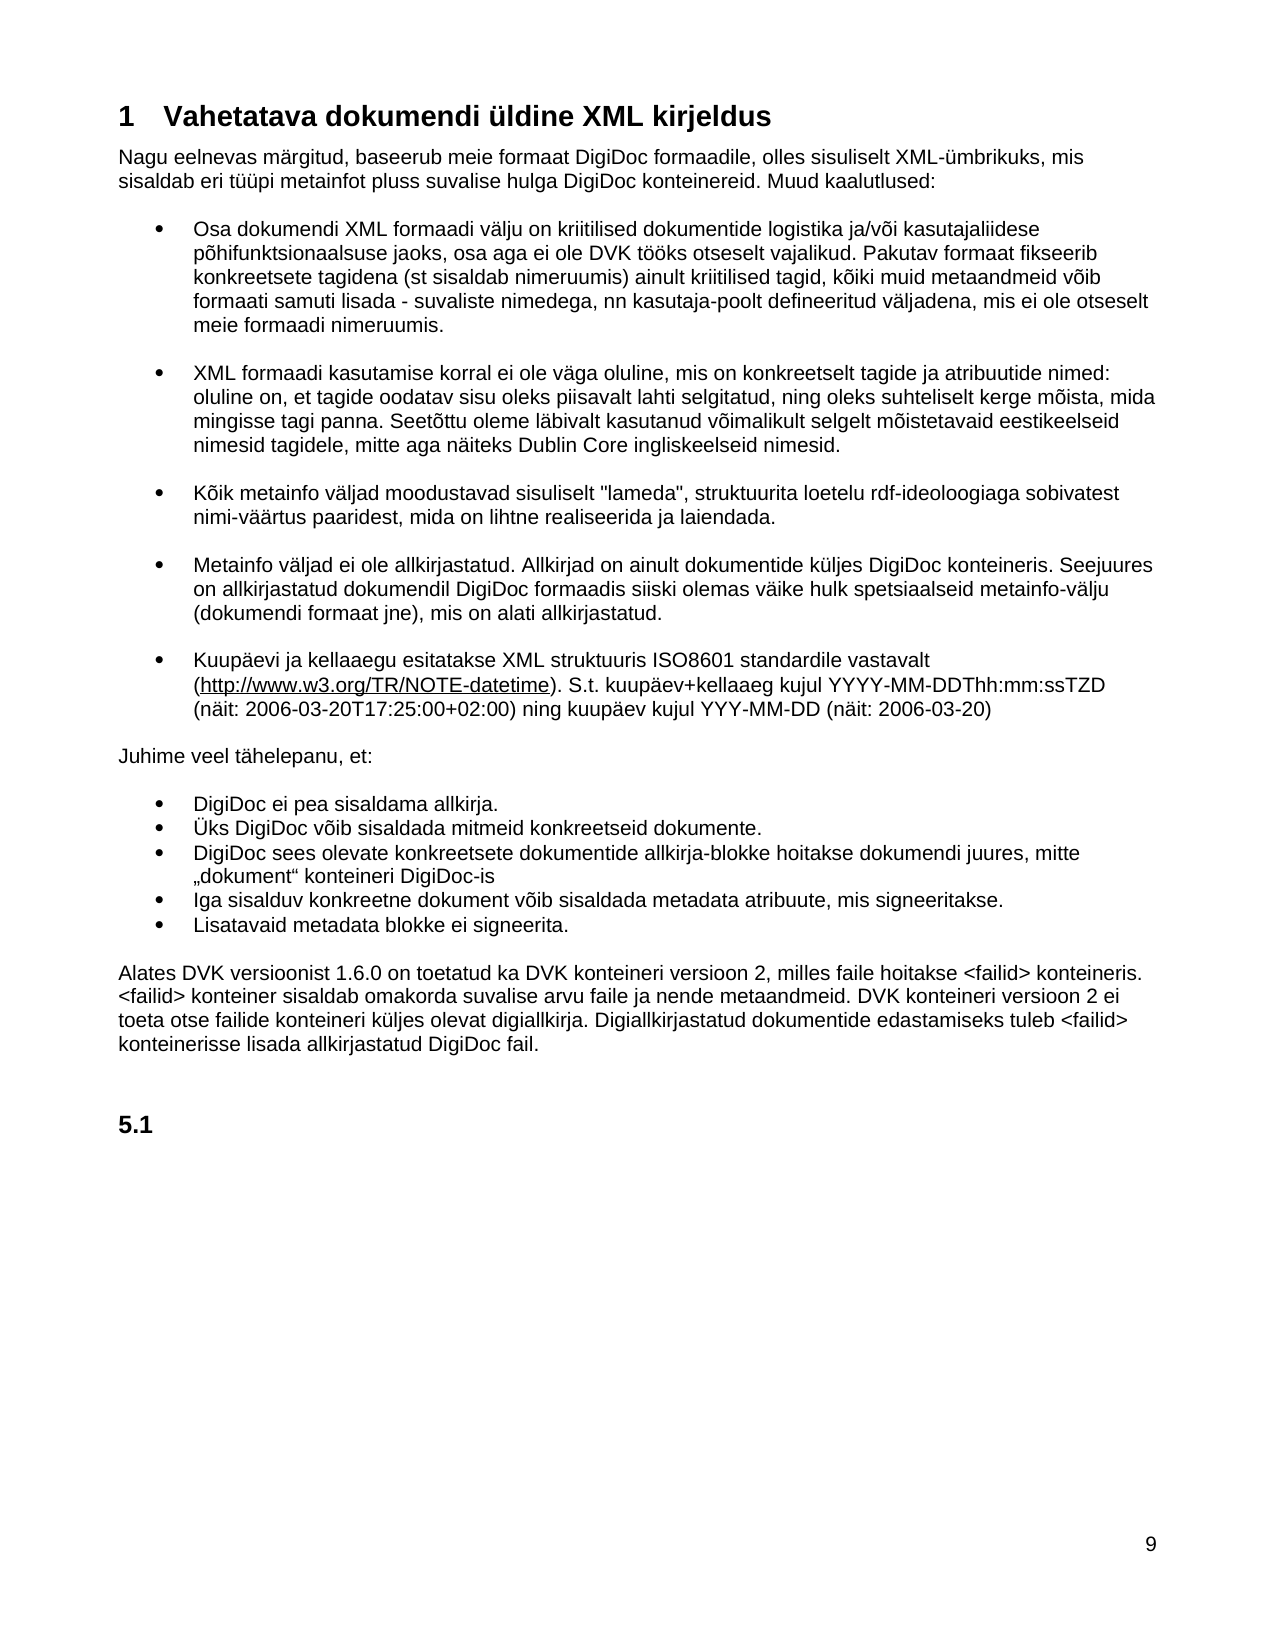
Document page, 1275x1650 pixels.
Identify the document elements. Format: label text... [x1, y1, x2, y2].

subtitle Vahetatava dokumendi üldine XML kirjeldus [118, 99, 1157, 132]
list Kõik metainfo väljad moodustavad sisuliselt "lameda", struktuurita loetelu rdf-ideoloogiaga sobivatest nimi-väärtus paaridest, mida on lihtne realiseerida ja laiendada. [156, 480, 1157, 528]
list Metainfo väljad ei ole allkirjastatud. Allkirjad on ainult dokumentide küljes DigiDoc konteineris. Seejuures on allkirjastatud dokumendil DigiDoc formaadis siiski olemas väike hulk spetsiaalseid metainfo-välju (dokumendi formaat jne), mis on alati allkirjastatud. [156, 552, 1157, 624]
text Nagu eelnevas märgitud, baseerub meie formaat DigiDoc formaadile, olles sisuliselt XML-ümbrikuks, mis sisaldab eri tüüpi metainfot pluss suvalise hulga DigiDoc konteinereid. Muud kaalutlused: [118, 145, 1157, 193]
list XML formaadi kasutamise korral ei ole väga oluline, mis on konkreetselt tagide ja atribuutide nimed: oluline on, et tagide oodatav sisu oleks piisavalt lahti selgitatud, ning oleks suhteliselt kerge mõista, mida mingisse tagi panna. Seetõttu oleme läbivalt kasutanud võimalikult selgelt mõistetavaid eestikeelseid nimesid tagidele, mitte aga näiteks Dublin Core ingliskeelseid nimesid. [156, 361, 1157, 456]
list Üks DigiDoc võib sisaldada mitmeid konkreetseid dokumente. [156, 816, 1157, 840]
text Juhime veel tähelepanu, et: [118, 744, 1157, 768]
list Lisatavaid metadata blokke ei signeerita. [156, 912, 1157, 936]
text Alates DVK versioonist 1.6.0 on toetatud ka DVK konteineri versioon 2, milles faile hoitakse <failid> konteineris. <failid> konteiner sisaldab omakorda suvalise arvu faile ja nende metaandmeid. DVK konteineri versioon 2 ei toeta otse failide konteineri küljes olevat digiallkirja. Digiallkirjastatud dokumentide edastamiseks tuleb <failid> konteinerisse lisada allkirjastatud DigiDoc fail. [118, 960, 1157, 1056]
list Kuupäevi ja kellaaegu esitatakse XML struktuuris ISO8601 standardile vastavalt (http://www.w3.org/TR/NOTE-datetime). S.t. kuupäev+kellaaeg kujul YYYY-MM-DDThh:mm:ssTZD (näit: 2006-03-20T17:25:00+02:00) ning kuupäev kujul YYY-MM-DD (näit: 2006-03-20) [156, 648, 1157, 720]
list Iga sisalduv konkreetne dokument võib sisaldada metadata atribuute, mis signeeritakse. [156, 888, 1157, 912]
list DigiDoc ei pea sisaldama allkirja. [156, 792, 1157, 816]
list DigiDoc sees olevate konkreetsete dokumentide allkirja-blokke hoitakse dokumendi juures, mitte „dokument“ konteineri DigiDoc-is [156, 840, 1157, 888]
list Osa dokumendi XML formaadi välju on kriitilised dokumentide logistika ja/või kasutajaliidese põhifunktsionaalsuse jaoks, osa aga ei ole DVK tööks otseselt vajalikud. Pakutav formaat fikseerib konkreetsete tagidena (st sisaldab nimeruumis) ainult kriitilised tagid, kõiki muid metaandmeid võib formaati samuti lisada - suvaliste nimedega, nn kasutaja-poolt defineeritud väljadena, mis ei ole otseselt meie formaadi nimeruumis. [156, 217, 1157, 337]
